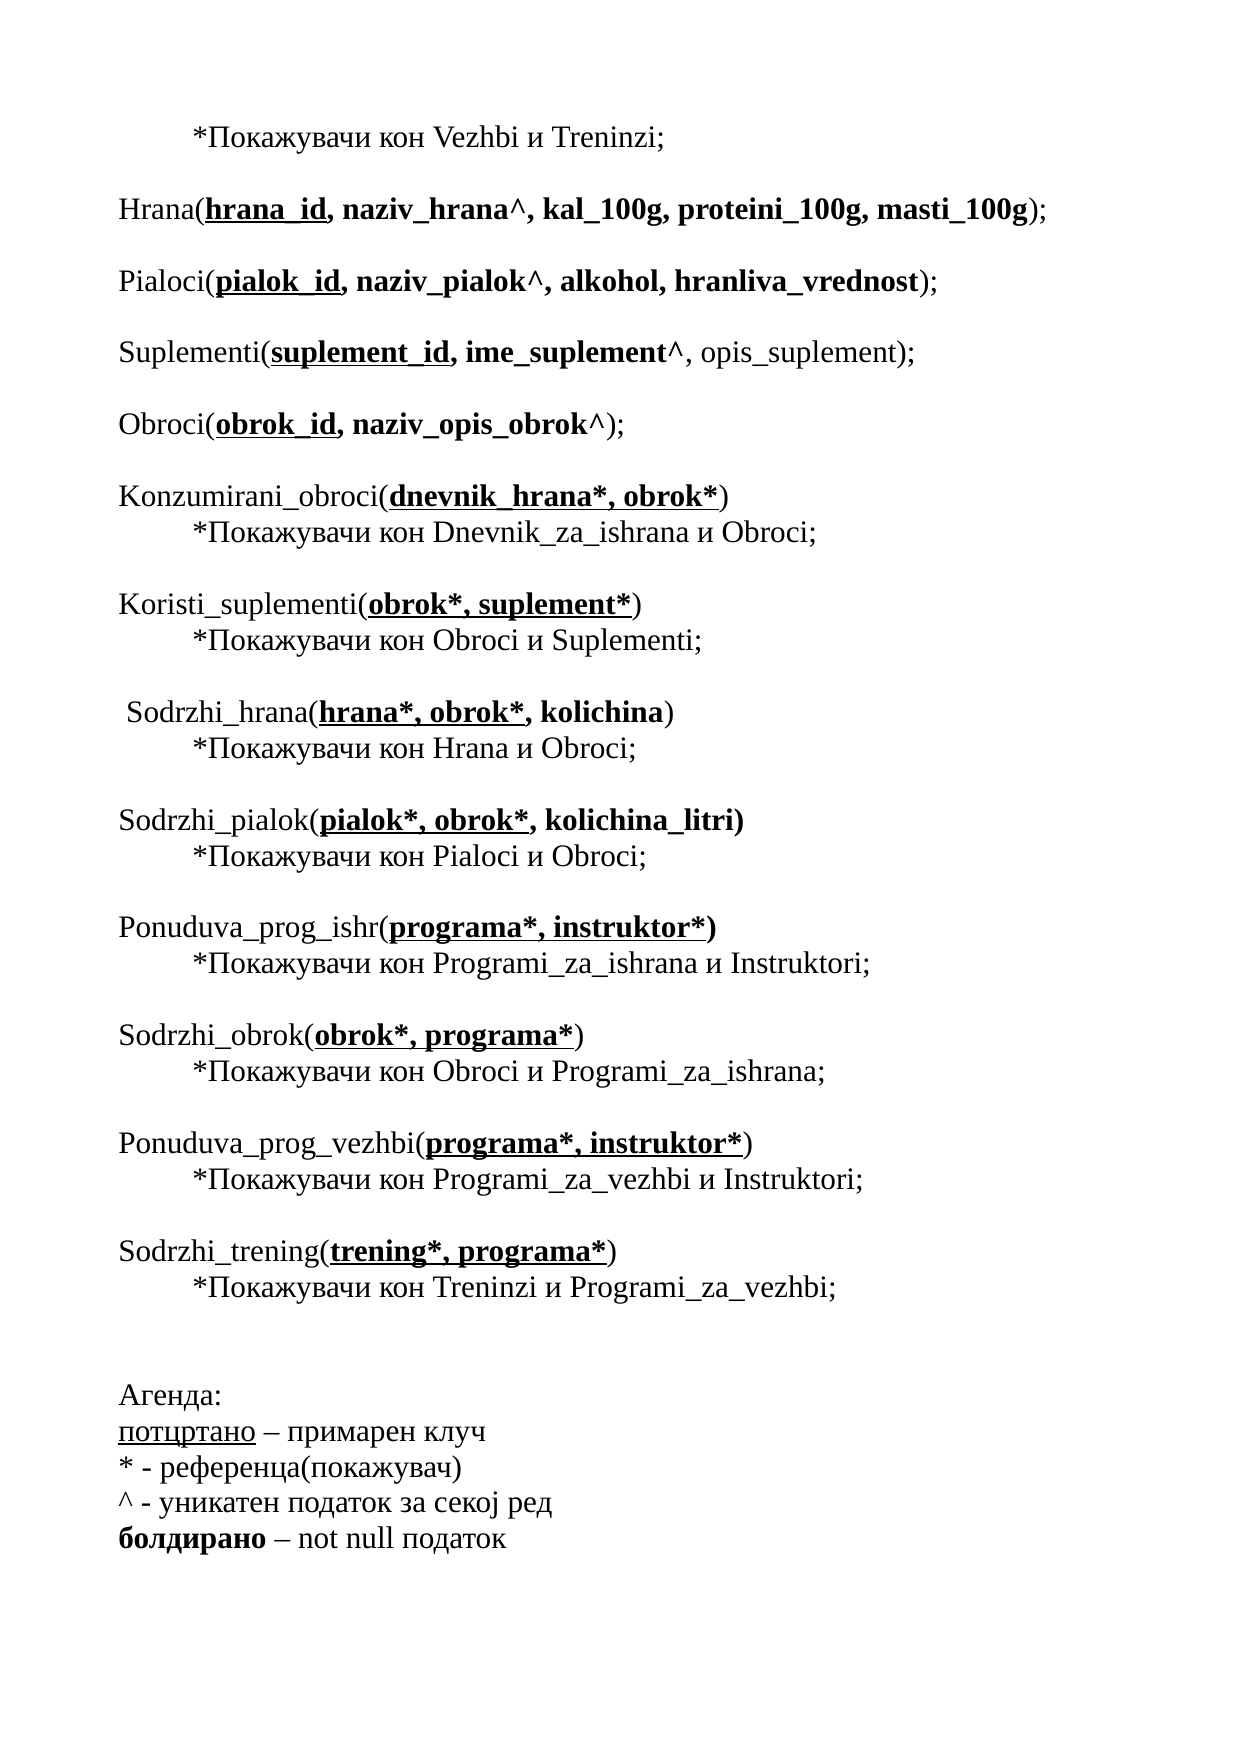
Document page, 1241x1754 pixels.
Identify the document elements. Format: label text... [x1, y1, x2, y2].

text * - референца(покажувач) [118, 1448, 1122, 1484]
text Агенда: [118, 1376, 1122, 1412]
text *Покажувачи кон Hrana и Obroci; [118, 729, 1122, 765]
text *Покажувачи кон Obroci и Programi_za_ishrana; [118, 1052, 1122, 1088]
text болдирано – not null податок [118, 1520, 1122, 1556]
text Pialoci(pialok_id, naziv_pialok^, alkohol, hranliva_vrednost); [118, 262, 1122, 298]
text *Покажувачи кон Obroci и Suplementi; [118, 621, 1122, 657]
text Ponuduva_prog_ishr(programa*, instruktor*) [118, 909, 1122, 945]
text *Покажувачи кон Programi_za_ishrana и Instruktori; [118, 945, 1122, 981]
text Sodrzhi_hrana(hrana*, obrok*, kolichina) [118, 693, 1122, 729]
text ^ - уникатен податок за секој ред [118, 1484, 1122, 1520]
text *Покажувачи кон Dnevnik_za_ishrana и Obroci; [118, 513, 1122, 549]
text Hrana(hrana_id, naziv_hrana^, kal_100g, proteini_100g, masti_100g); [118, 190, 1122, 226]
text *Покажувачи кон Pialoci и Obroci; [118, 837, 1122, 873]
text Sodrzhi_obrok(obrok*, programa*) [118, 1017, 1122, 1052]
text Sodrzhi_trening(trening*, programa*) [118, 1232, 1122, 1268]
text Sodrzhi_pialok(pialok*, obrok*, kolichina_litri) [118, 801, 1122, 837]
text Suplementi(suplement_id, ime_suplement^, opis_suplement); [118, 334, 1122, 370]
text *Покажувачи кон Treninzi и Programi_za_vezhbi; [118, 1268, 1122, 1304]
text Konzumirani_obroci(dnevnik_hrana*, obrok*) [118, 477, 1122, 513]
text Obroci(obrok_id, naziv_opis_obrok^); [118, 406, 1122, 442]
text Koristi_suplementi(obrok*, suplement*) [118, 585, 1122, 621]
text *Покажувачи кон Vezhbi и Treninzi; [118, 118, 1122, 154]
text *Покажувачи кон Programi_za_vezhbi и Instruktori; [118, 1160, 1122, 1196]
text потцртано – примарен клуч [118, 1412, 1122, 1448]
text Ponuduva_prog_vezhbi(programa*, instruktor*) [118, 1124, 1122, 1160]
